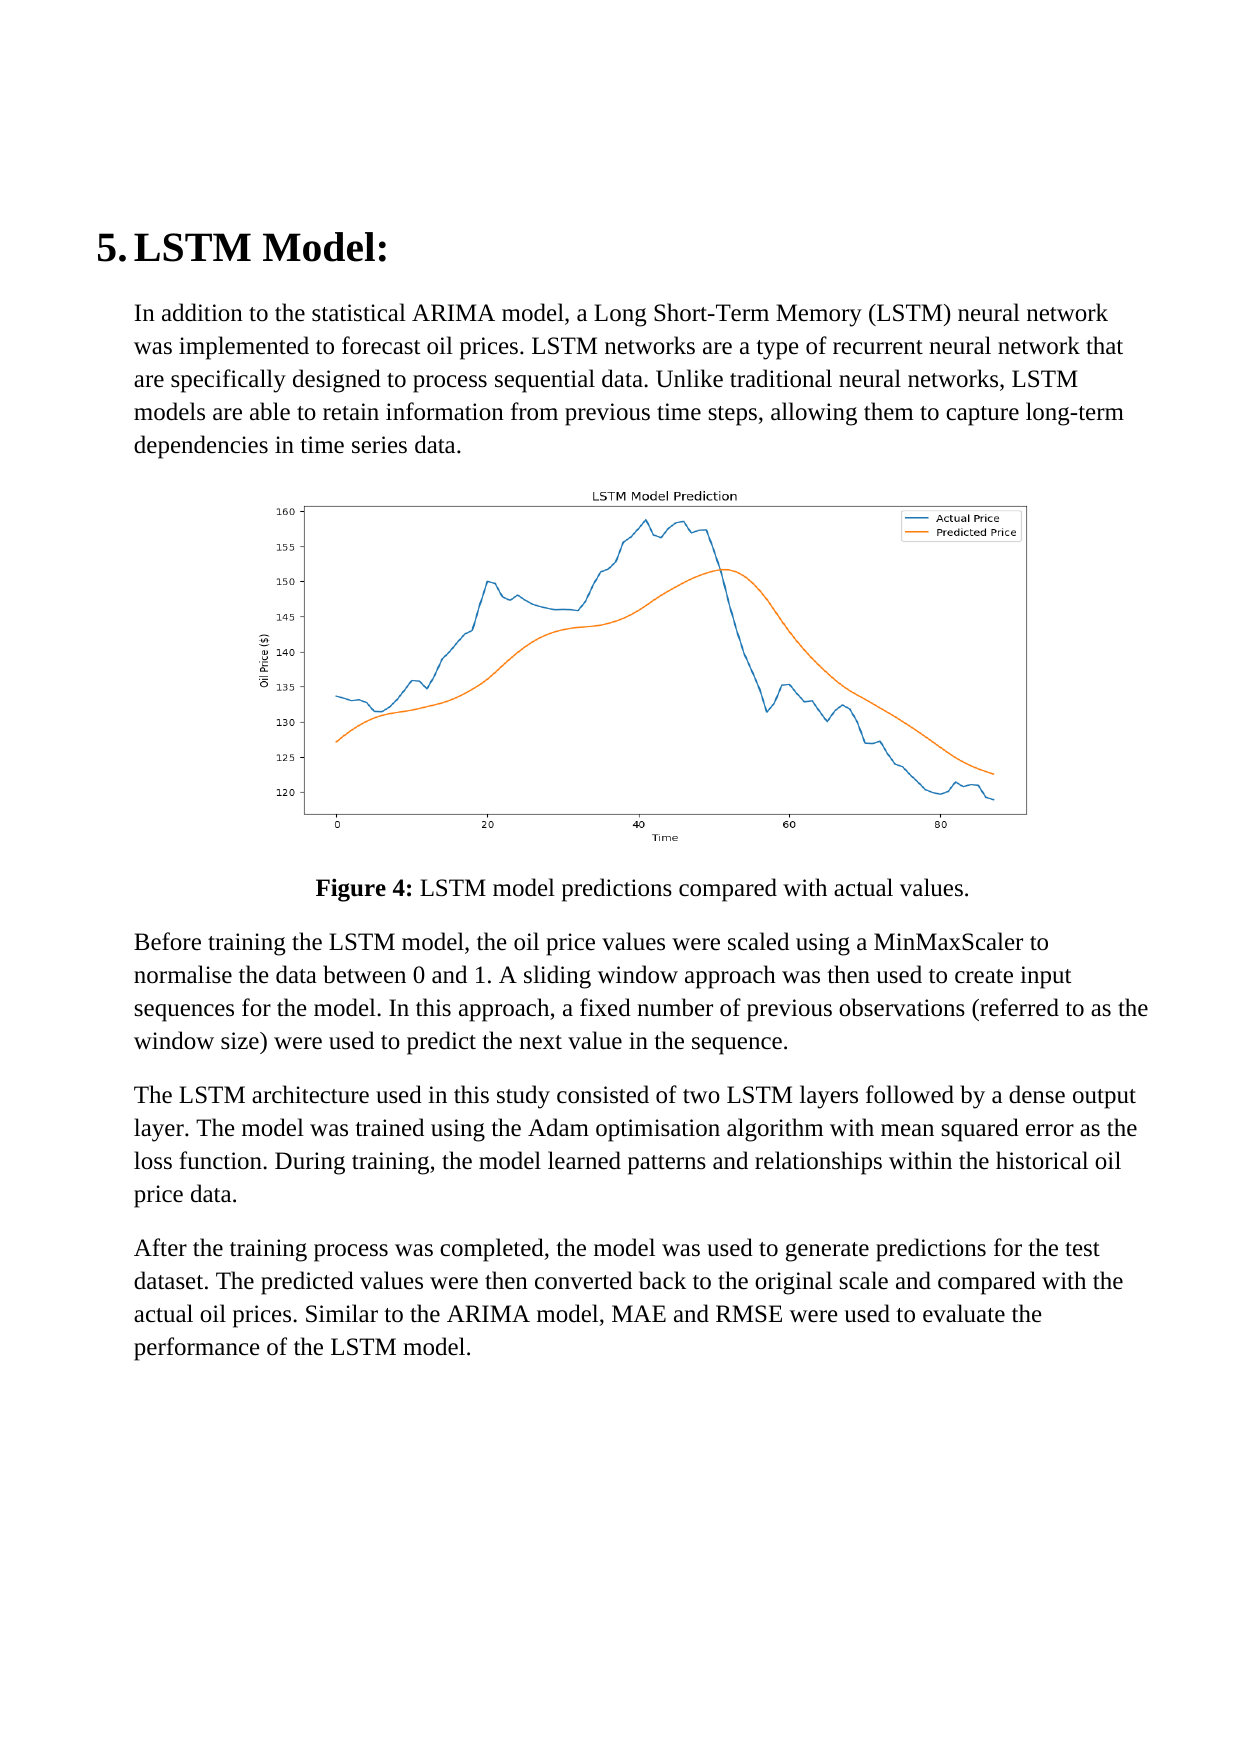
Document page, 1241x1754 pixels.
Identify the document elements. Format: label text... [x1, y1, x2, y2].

text After the training process was completed, the model was used to generate predictions for the test dataset. The predicted values were then converted back to the original scale and compared with the actual oil prices. Similar to the ARIMA model, MAE and RMSE were used to evaluate the performance of the LSTM model. [134, 1233, 1152, 1361]
text The LSTM architecture used in this study consisted of two LSTM layers followed by a dense output layer. The model was trained using the Adam optimisation algorithm with mean squared error as the loss function. During training, the model learned patterns and relationships within the historical oil price data. [134, 1080, 1152, 1208]
text Before training the LSTM model, the oil price values were scaled using a MinMaxScaler to normalise the data between 0 and 1. A sliding window approach was then used to create input sequences for the model. In this approach, a fixed number of previous observations (referred to as the window size) were used to predict the next value in the sequence. [134, 927, 1152, 1055]
list LSTM Model: [96, 222, 1152, 270]
text In addition to the statistical ARIMA model, a Long Short-Term Memory (LSTM) neural network was implemented to forecast oil prices. LSTM networks are a type of recurrent neural network that are specifically designed to process sequential data. Unlike traditional neural networks, LSTM models are able to retain information from previous time steps, allowing them to capture long-term dependencies in time series data. [134, 298, 1152, 459]
text Figure 4: LSTM model predictions compared with actual values. [134, 873, 1152, 902]
